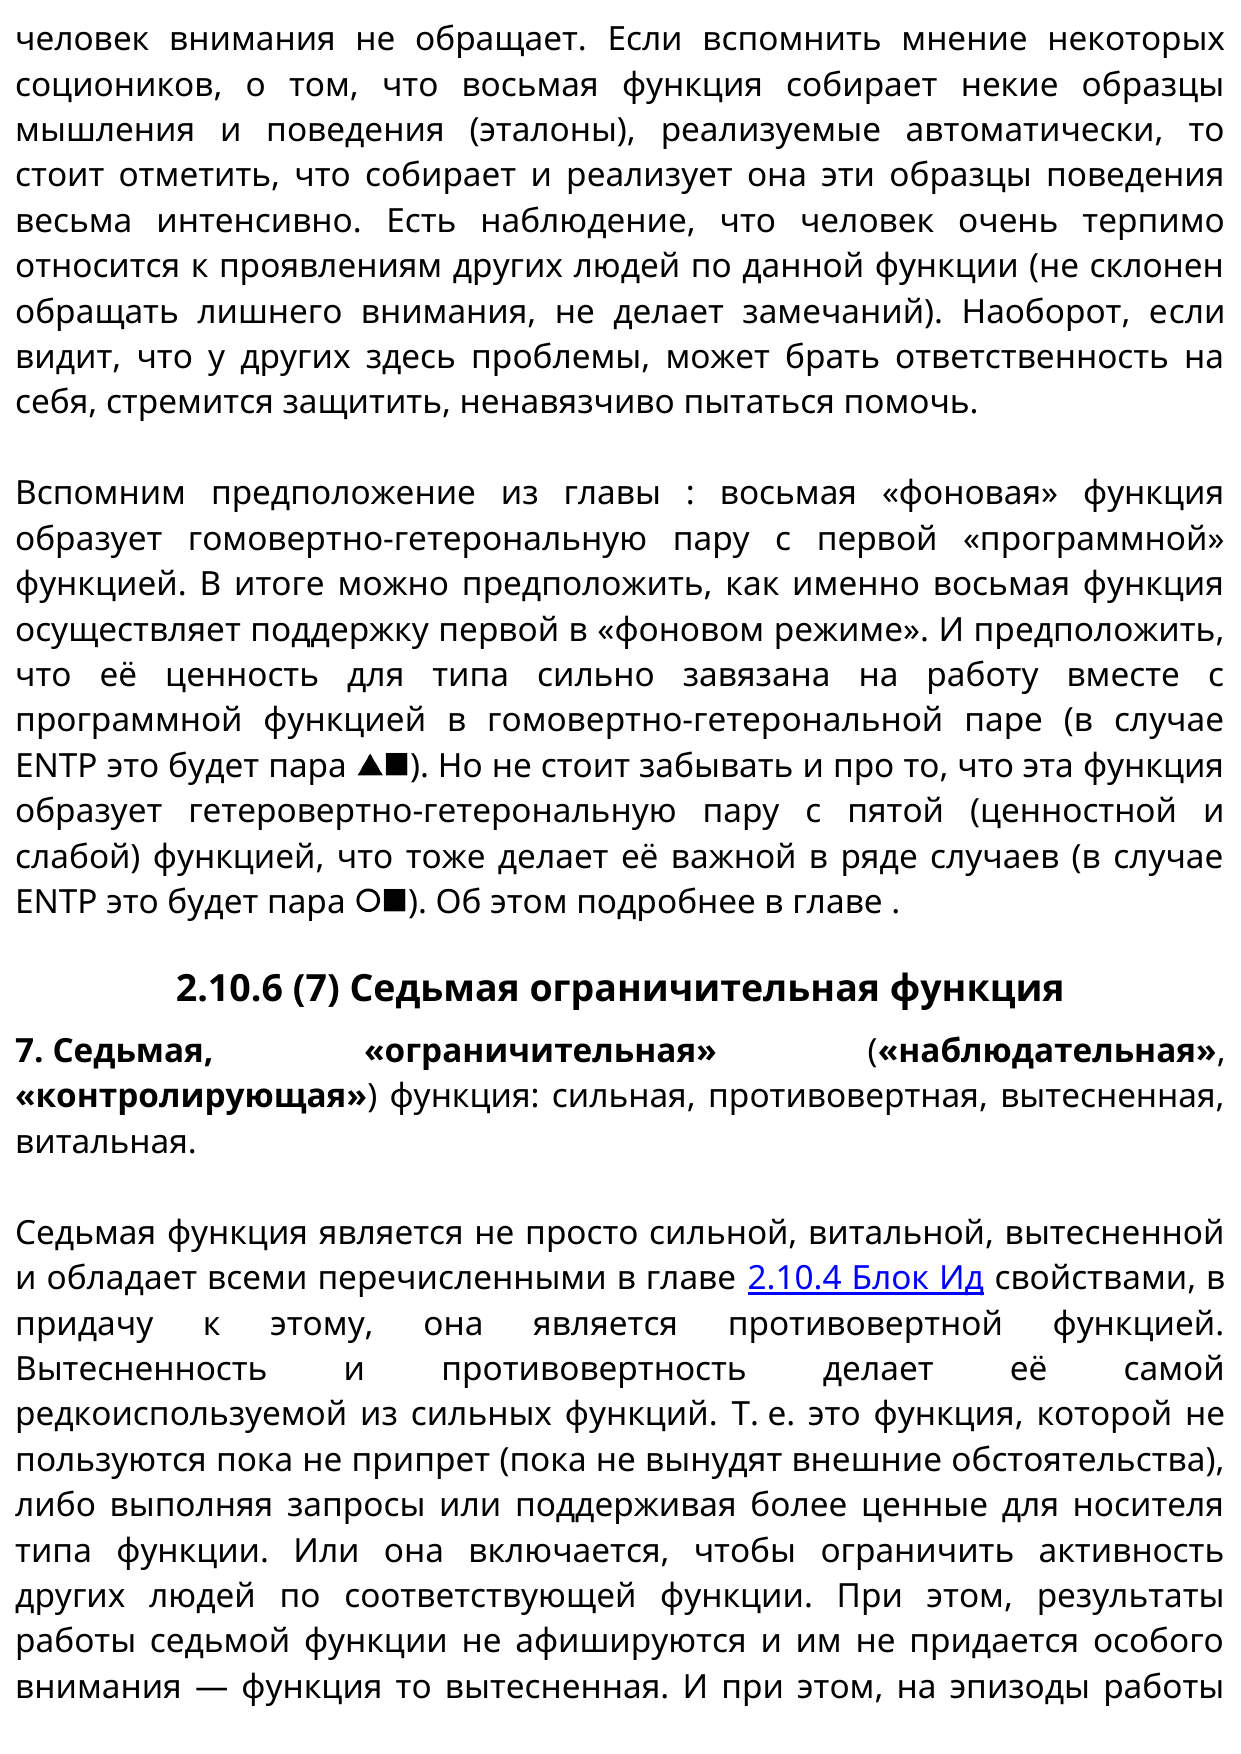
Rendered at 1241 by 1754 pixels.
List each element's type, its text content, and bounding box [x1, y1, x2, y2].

text Вспомним предположение из главы : восьмая «фоновая» функция образует гомовертно-гетерональную пару с первой «программной» функцией. В итоге можно предположить, как именно восьмая функция осуществляет поддержку первой в «фоновом режиме». И предположить, что её ценность для типа сильно завязана на работу вместе с программной функцией в гомовертно-гетерональной паре (в случае ENTP это будет пара ). Но не стоит забывать и про то, что эта функция образует гетеровертно-гетерональную пару с пятой (ценностной и слабой) функцией, что тоже делает её важной в ряде случаев (в случае ENTP это будет пара ). Об этом подробнее в главе . [15, 469, 1226, 923]
picture [356, 750, 410, 778]
picture [354, 886, 408, 914]
text Седьмая функция является не просто сильной, витальной, вытесненной и обладает всеми перечисленными в главе 2.10.4 Блок Ид свойствами, в придачу к этому, она является противовертной функцией. Вытесненность и противовертность делает её самой редкоиспользуемой из сильных функций. Т. е. это функция, которой не пользуются пока не припрет (пока не вынудят внешние обстоятельства), либо выполняя запросы или поддерживая более ценные для носителя типа функции. Или она включается, чтобы ограничить активность других людей по соответствующей функции. При этом, результаты работы седьмой функции не афишируются и им не придается особого внимания — функция то вытесненная. И при этом, на эпизоды работы [15, 1208, 1226, 1708]
subtitle 2.10.6 (7) Седьмая ограничительная функция [15, 961, 1226, 1012]
text 7. Седьмая, «ограничительная» («наблюдательная», «контролирующая») функция: сильная, противовертная, вытесненная, витальная. [15, 1027, 1226, 1163]
text человек внимания не обращает. Если вспомнить мнение некоторых социоников, о том, что восьмая функция собирает некие образцы мышления и поведения (эталоны), реализуемые автоматически, то стоит отметить, что собирает и реализует она эти образцы поведения весьма интенсивно. Есть наблюдение, что человек очень терпимо относится к проявлениям других людей по данной функции (не склонен обращать лишнего внимания, не делает замечаний). Наоборот, если видит, что у других здесь проблемы, может брать ответственность на себя, стремится защитить, ненавязчиво пытаться помочь. [15, 15, 1226, 424]
